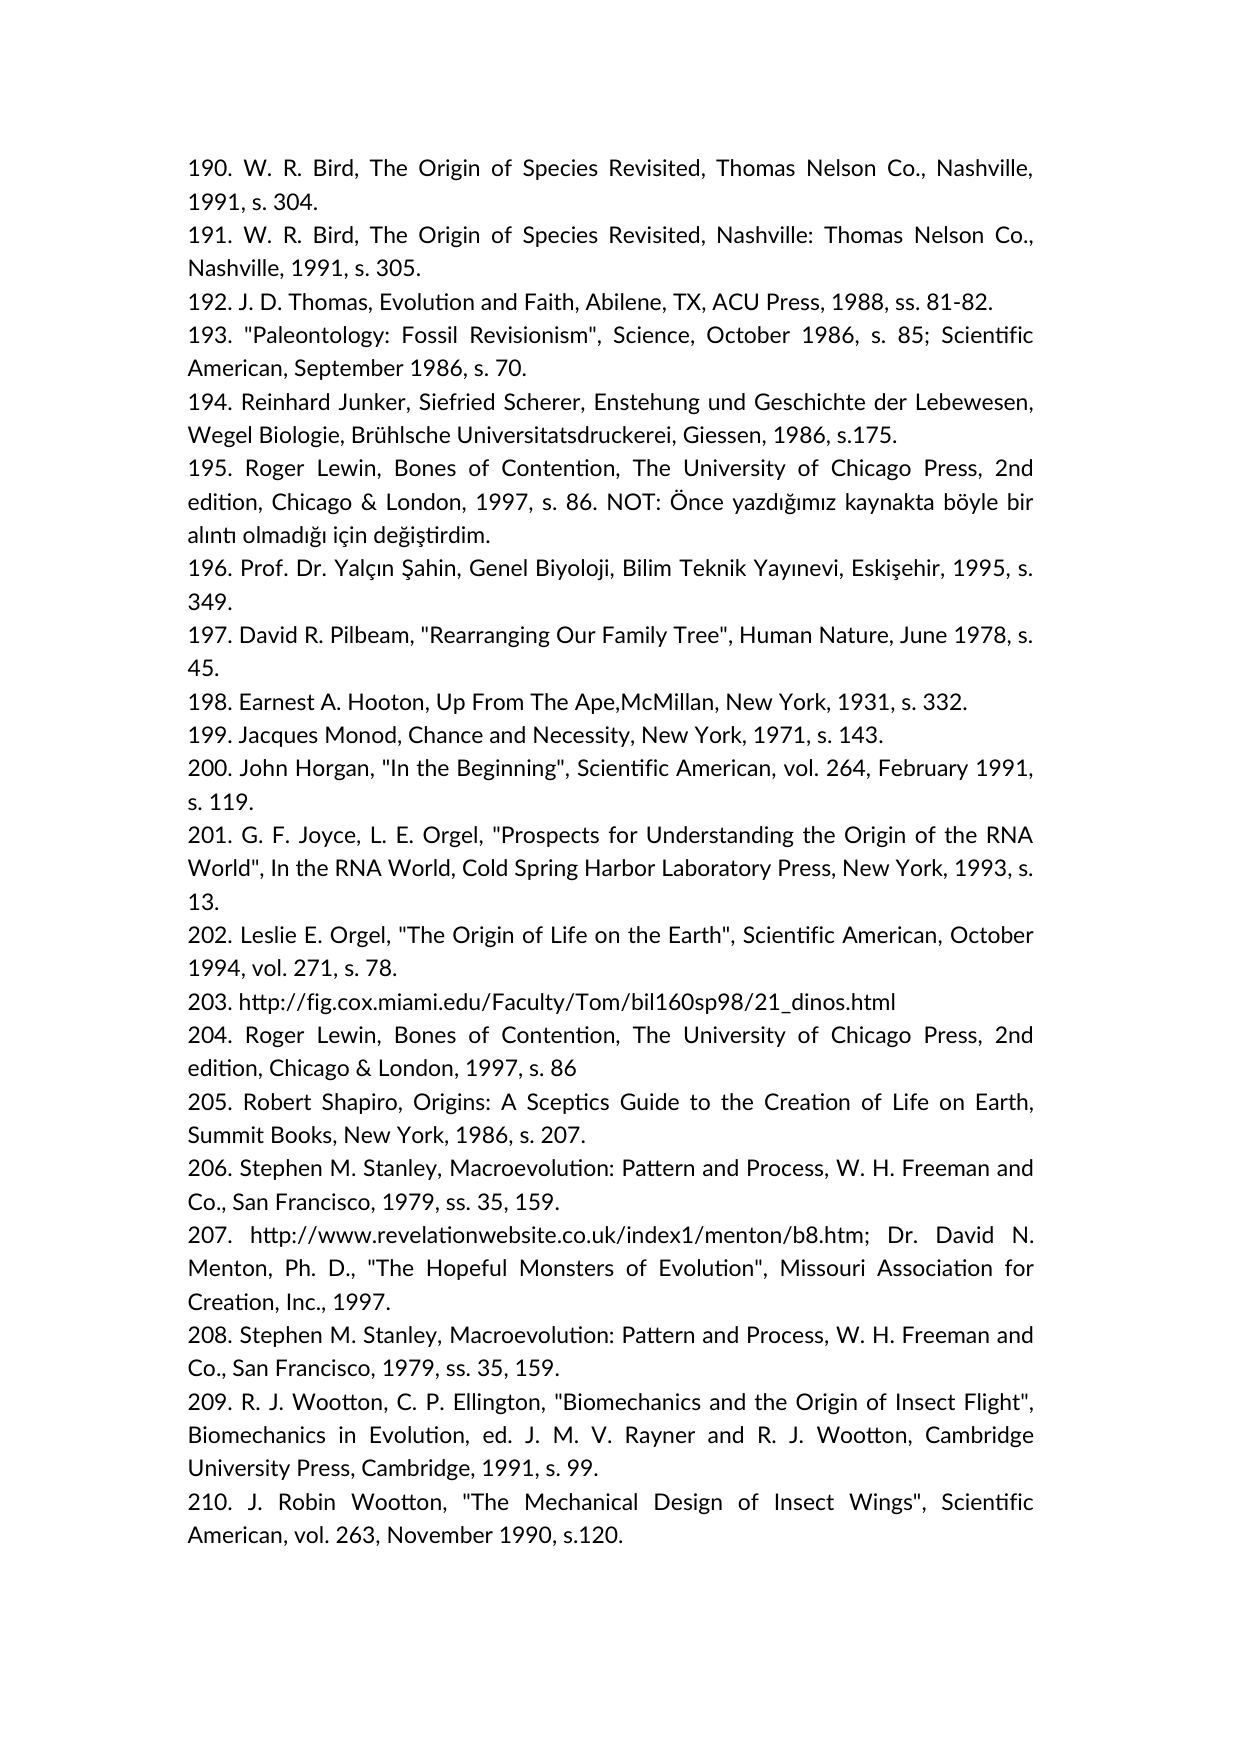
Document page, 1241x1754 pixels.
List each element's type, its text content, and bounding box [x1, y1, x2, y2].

text 210. J. Robin Wootton, "The Mechanical Design of Insect Wings", Scientific American, vol. 263, November 1990, s.120. [187, 1483, 1035, 1550]
text 196. Prof. Dr. Yalçın Şahin, Genel Biyoloji, Bilim Teknik Yayınevi, Eskişehir, 1995, s. 349. [187, 550, 1035, 617]
text 193. "Paleontology: Fossil Revisionism", Science, October 1986, s. 85; Scientific American, September 1986, s. 70. [187, 317, 1035, 383]
text 205. Robert Shapiro, Origins: A Sceptics Guide to the Creation of Life on Earth, Summit Books, New York, 1986, s. 207. [187, 1083, 1035, 1150]
text 209. R. J. Wootton, C. P. Ellington, "Biomechanics and the Origin of Insect Flight", Biomechanics in Evolution, ed. J. M. V. Rayner and R. J. Wootton, Cambridge University Press, Cambridge, 1991, s. 99. [187, 1383, 1035, 1483]
text 202. Leslie E. Orgel, "The Origin of Life on the Earth", Scientific American, October 1994, vol. 271, s. 78. [187, 917, 1035, 983]
text 203. http://fig.cox.miami.edu/Faculty/Tom/bil160sp98/21_dinos.html [187, 983, 1035, 1017]
text 208. Stephen M. Stanley, Macroevolution: Pattern and Process, W. H. Freeman and Co., San Francisco, 1979, ss. 35, 159. [187, 1317, 1035, 1383]
text 192. J. D. Thomas, Evolution and Faith, Abilene, TX, ACU Press, 1988, ss. 81-82. [187, 283, 1035, 317]
text 194. Reinhard Junker, Siefried Scherer, Enstehung und Geschichte der Lebewesen, Wegel Biologie, Brühlsche Universitatsdruckerei, Giessen, 1986, s.175. [187, 383, 1035, 450]
text 201. G. F. Joyce, L. E. Orgel, "Prospects for Understanding the Origin of the RNA World", In the RNA World, Cold Spring Harbor Laboratory Press, New York, 1993, s. 13. [187, 817, 1035, 917]
text 197. David R. Pilbeam, "Rearranging Our Family Tree", Human Nature, June 1978, s. 45. [187, 617, 1035, 683]
text 204. Roger Lewin, Bones of Contention, The University of Chicago Press, 2nd edition, Chicago & London, 1997, s. 86 [187, 1017, 1035, 1083]
text 195. Roger Lewin, Bones of Contention, The University of Chicago Press, 2nd edition, Chicago & London, 1997, s. 86. NOT: Önce yazdığımız kaynakta böyle bir alıntı olmadığı için değiştirdim. [187, 450, 1035, 550]
text 191. W. R. Bird, The Origin of Species Revisited, Nashville: Thomas Nelson Co., Nashville, 1991, s. 305. [187, 217, 1035, 283]
text 206. Stephen M. Stanley, Macroevolution: Pattern and Process, W. H. Freeman and Co., San Francisco, 1979, ss. 35, 159. [187, 1150, 1035, 1217]
text 199. Jacques Monod, Chance and Necessity, New York, 1971, s. 143. [187, 717, 1035, 750]
text 198. Earnest A. Hooton, Up From The Ape,McMillan, New York, 1931, s. 332. [187, 683, 1035, 717]
text 190. W. R. Bird, The Origin of Species Revisited, Thomas Nelson Co., Nashville, 1991, s. 304. [187, 150, 1035, 217]
text 200. John Horgan, "In the Beginning", Scientific American, vol. 264, February 1991, s. 119. [187, 750, 1035, 817]
text 207. http://www.revelationwebsite.co.uk/index1/menton/b8.htm; Dr. David N. Menton, Ph. D., "The Hopeful Monsters of Evolution", Missouri Association for Creation, Inc., 1997. [187, 1217, 1035, 1317]
